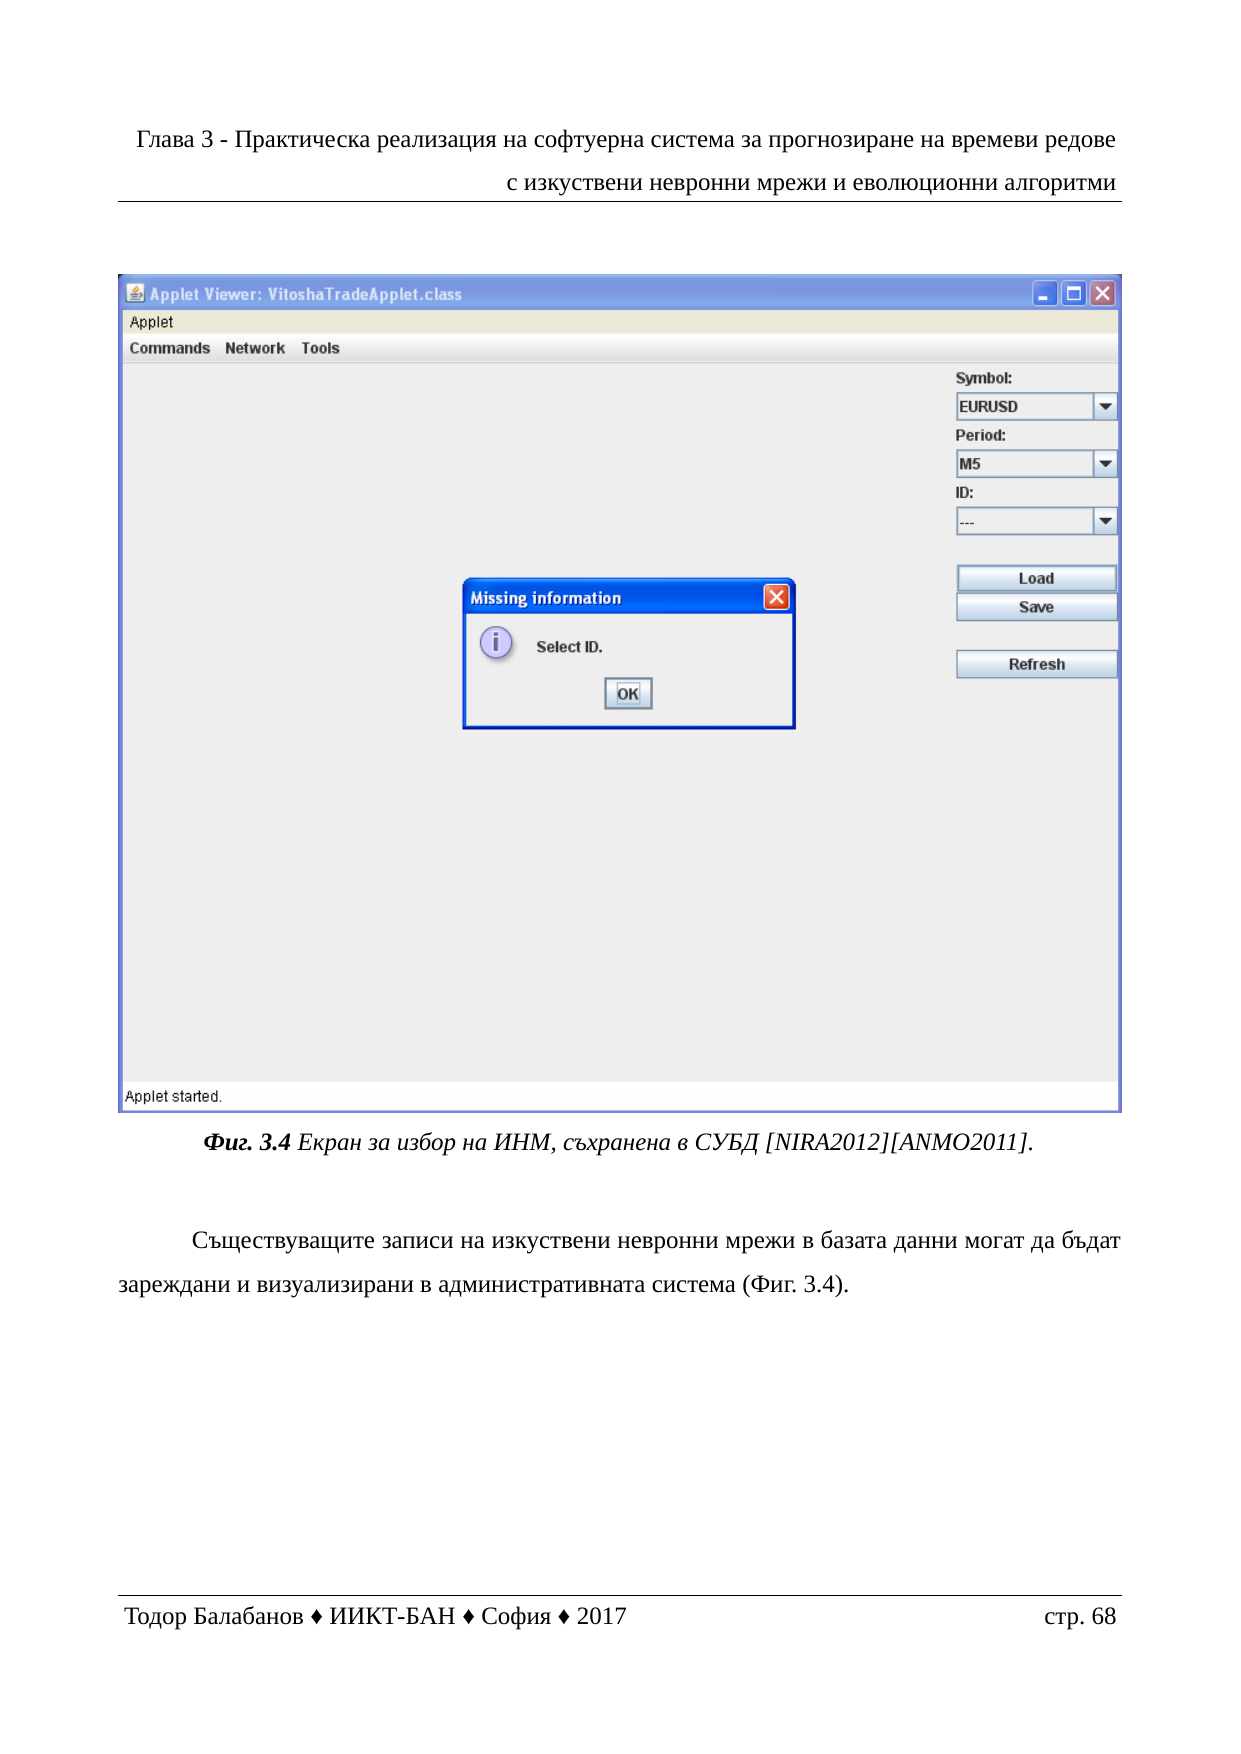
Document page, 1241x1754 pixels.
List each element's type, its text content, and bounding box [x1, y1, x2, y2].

text Фиг. 3.4 Екран за избор на ИНМ, съхранена в СУБД [NIRA2012][ANMO2011]. [118, 1113, 1122, 1156]
text Съществуващите записи на изкуствени невронни мрежи в базата данни могат да бъдат зареждани и визуализирани в административната система (Фиг. 3.4). [118, 1226, 1122, 1297]
picture [118, 274, 1122, 1113]
